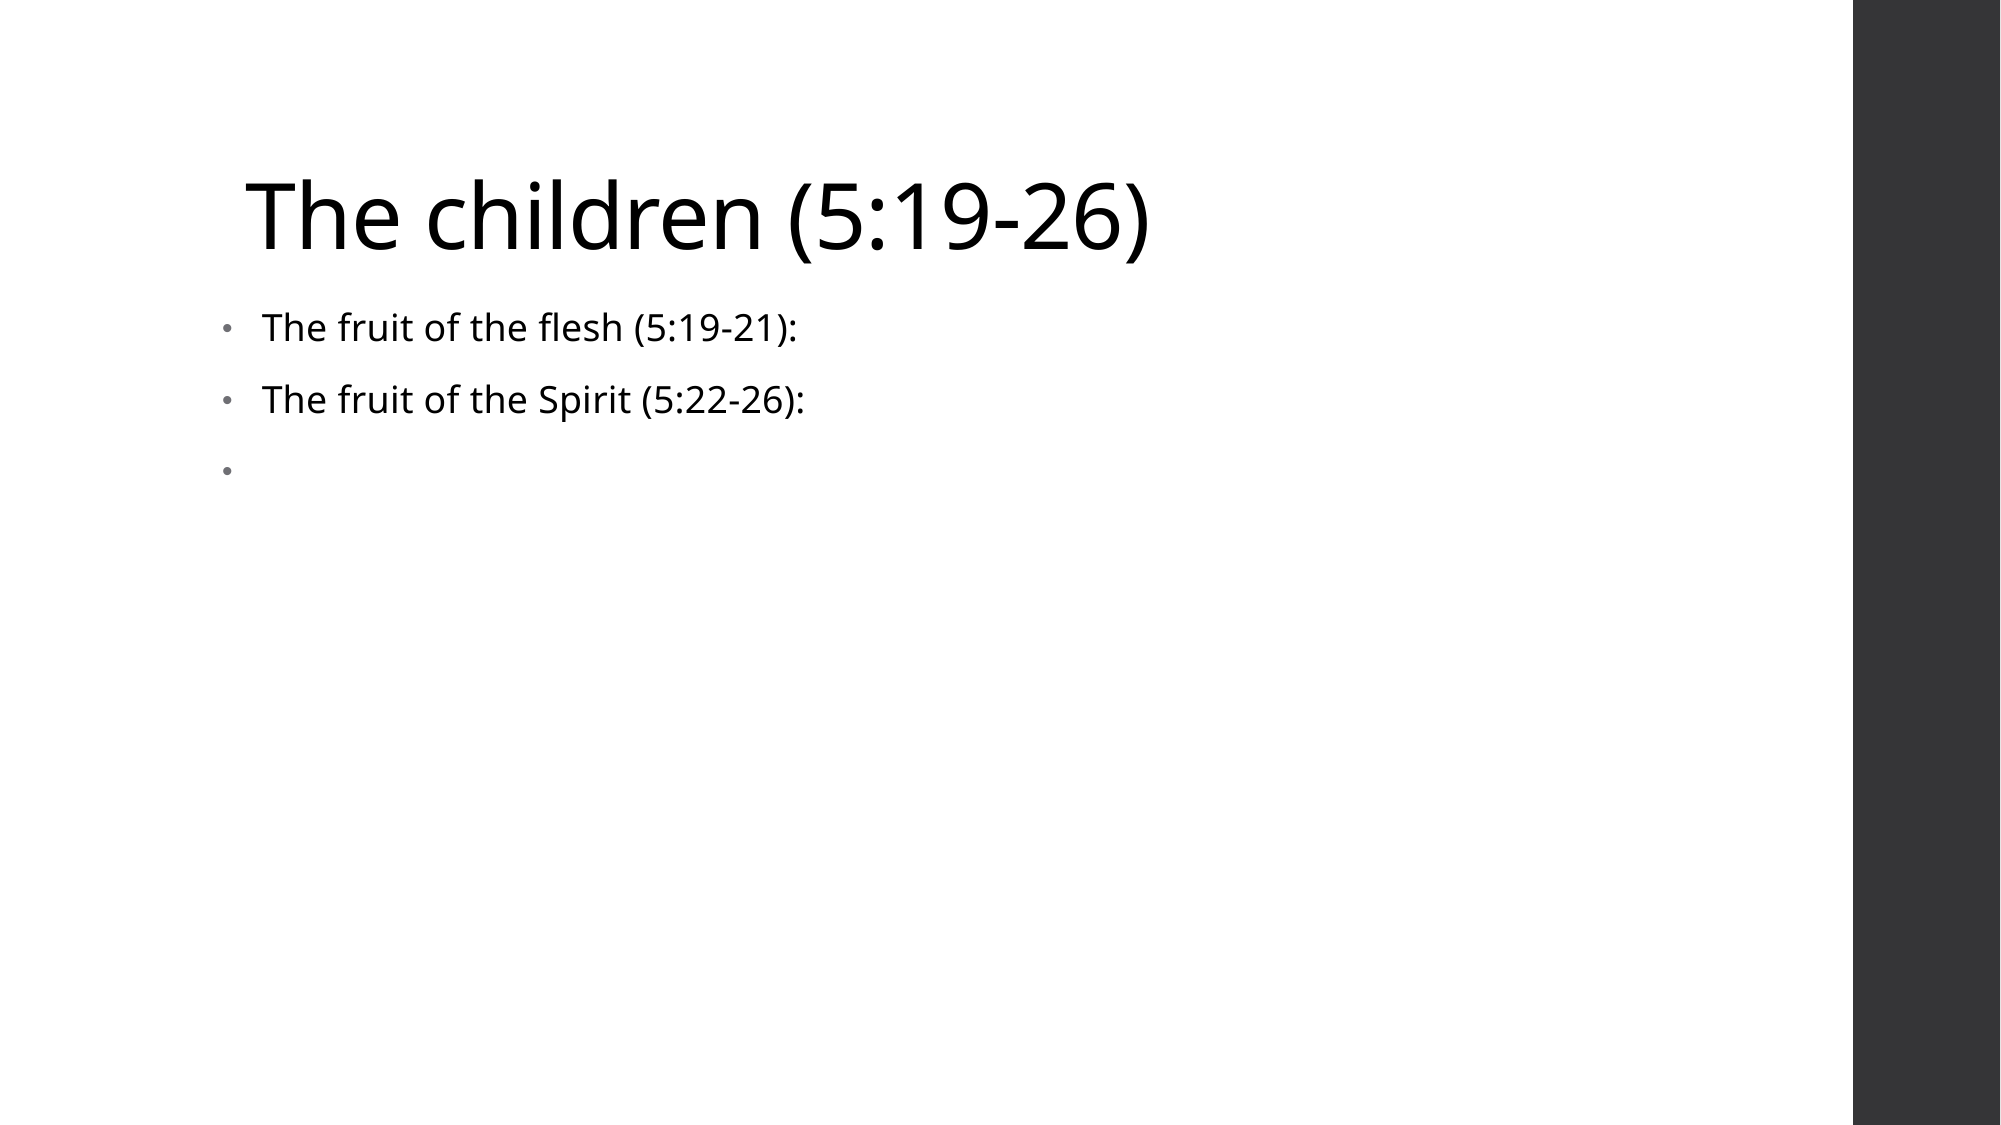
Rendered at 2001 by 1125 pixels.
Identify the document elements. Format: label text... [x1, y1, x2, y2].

list The fruit of the flesh (5:19-21): The fruit of the Spirit (5:22-26): [206, 299, 1617, 1014]
title The children (5:19-26) [206, 60, 1797, 278]
